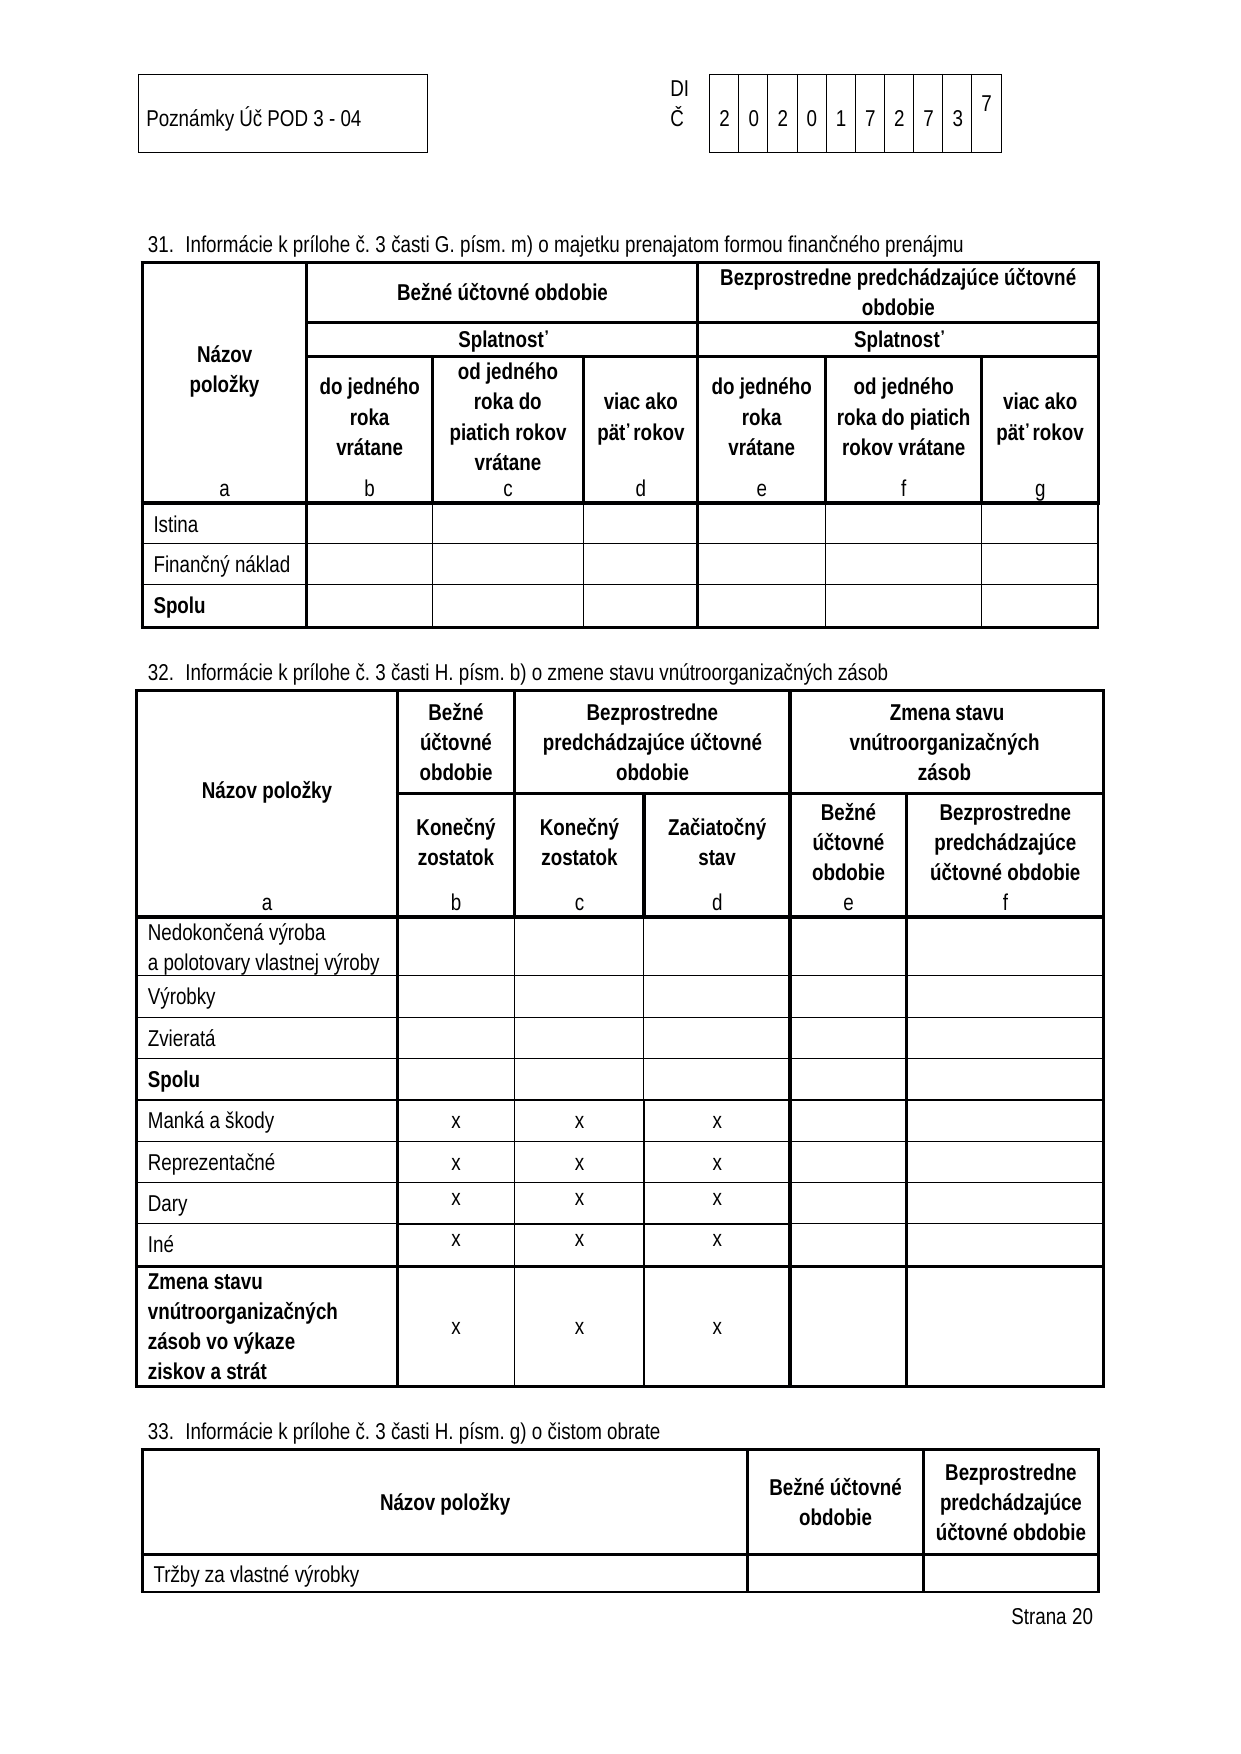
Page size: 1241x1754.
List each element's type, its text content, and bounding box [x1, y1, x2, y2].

table_cell [584, 505, 696, 543]
table_cell f [908, 889, 1102, 915]
table_cell [515, 1059, 643, 1099]
table_cell Zmena stavu vnútroorganizačných zásob vo výkaze ziskov a strát [138, 1268, 396, 1385]
table_cell [792, 1268, 905, 1385]
table_cell [826, 544, 981, 584]
table_cell x [645, 1142, 788, 1182]
table_cell x [399, 1142, 514, 1182]
table_cell a [138, 889, 396, 915]
table_cell Splatnosť [699, 324, 1097, 355]
table_cell [792, 1142, 905, 1182]
table_cell g [983, 475, 1097, 501]
title Informácie k prílohe č. 3 časti H. písm. b) o zmene stavu vnútroorganizačných zásob [148, 659, 1093, 685]
table_cell [584, 585, 696, 626]
table_cell Nedokončená výroba a polotovary vlastnej výroby [138, 919, 396, 975]
table_cell [584, 544, 696, 584]
table_cell [433, 585, 583, 626]
table_cell [792, 919, 905, 975]
table_cell [644, 1059, 788, 1099]
title Informácie k prílohe č. 3 časti G. písm. m) o majetku prenajatom formou finančného prenájmu [148, 231, 1093, 257]
table_cell Istina [144, 505, 305, 543]
table_cell [308, 544, 432, 584]
table_cell Výrobky [138, 976, 396, 1016]
table_cell [982, 544, 1097, 584]
table_cell Dary [138, 1183, 396, 1223]
table_header Bežné účtovné obdobie [399, 692, 513, 792]
table_cell [699, 585, 825, 626]
table_header Názov položky [144, 264, 305, 475]
table_cell [399, 919, 514, 975]
table_cell b [308, 475, 431, 501]
table_cell Konečný zostatok [516, 795, 642, 889]
table_cell [792, 1018, 905, 1058]
table_cell [644, 919, 788, 975]
table_cell do jedného roka vrátane [308, 358, 431, 475]
table_cell [308, 505, 432, 543]
table_cell [399, 1059, 514, 1099]
table_cell [826, 585, 981, 626]
table_cell [433, 505, 583, 543]
table_cell [908, 976, 1102, 1016]
table_cell Finančný náklad [144, 544, 305, 584]
table_cell x [515, 1183, 643, 1223]
table_cell x [645, 1101, 788, 1141]
table_cell Reprezentačné [138, 1142, 396, 1182]
table_cell od jedného roka do piatich rokov vrátane [827, 358, 980, 475]
table_cell d [585, 475, 696, 501]
table_cell e [699, 475, 824, 501]
table_cell [699, 544, 825, 584]
table_cell x [399, 1225, 514, 1264]
table_cell c [434, 475, 582, 501]
table_cell [792, 1101, 905, 1141]
table_cell [433, 544, 583, 584]
table_header Zmena stavu vnútroorganizačných zásob [792, 692, 1102, 792]
table_cell Konečný zostatok [399, 795, 513, 889]
table_cell Bezprostredne predchádzajúce účtovné obdobie [908, 795, 1102, 889]
table_cell [908, 1018, 1102, 1058]
table_cell [515, 1018, 643, 1058]
table_cell [644, 1018, 788, 1058]
table_cell [908, 1101, 1102, 1141]
table_cell [399, 976, 514, 1016]
table_cell [792, 1183, 905, 1223]
table_cell [792, 1059, 905, 1099]
table_cell [908, 919, 1102, 975]
table_cell [908, 1183, 1102, 1223]
table_cell [925, 1556, 1097, 1591]
table_cell viac ako päť rokov [983, 358, 1097, 475]
table_cell Bežné účtovné obdobie [792, 795, 905, 889]
table_cell do jedného roka vrátane [699, 358, 824, 475]
table_header Bezprostredne predchádzajúce účtovné obdobie [699, 264, 1097, 321]
table_cell x [645, 1268, 788, 1385]
table_cell x [645, 1225, 788, 1264]
table_cell [308, 585, 432, 626]
table_cell [908, 1059, 1102, 1099]
table_cell c [516, 889, 642, 915]
table_header Bezprostredne predchádzajúce účtovné obdobie [516, 692, 788, 792]
table_cell [908, 1268, 1102, 1385]
table_cell Splatnosť [308, 324, 696, 355]
table_cell [644, 976, 788, 1016]
table_cell x [645, 1183, 788, 1223]
table_cell [908, 1142, 1102, 1182]
table_cell f [827, 475, 980, 501]
table_cell Zvieratá [138, 1018, 396, 1058]
table_cell [749, 1556, 922, 1591]
table_cell Spolu [144, 585, 305, 626]
table_cell x [399, 1183, 514, 1223]
table_cell [515, 919, 643, 975]
table_cell Spolu [138, 1059, 396, 1099]
table_cell x [515, 1225, 643, 1264]
table_cell Iné [138, 1224, 396, 1264]
table_cell e [792, 889, 905, 915]
table_cell Manká a škody [138, 1101, 396, 1141]
table_cell [982, 505, 1097, 543]
title Informácie k prílohe č. 3 časti H. písm. g) o čistom obrate [148, 1418, 1093, 1444]
table_cell [826, 505, 981, 543]
table_cell a [144, 475, 305, 501]
table_header Bežné účtovné obdobie [749, 1451, 922, 1553]
table_header Názov položky [138, 692, 396, 889]
table_cell [908, 1224, 1102, 1264]
table_cell [792, 1224, 905, 1264]
table_cell x [515, 1268, 643, 1385]
table_cell Začiatočný stav [646, 795, 788, 889]
table_cell [982, 585, 1097, 626]
table_cell od jedného roka do piatich rokov vrátane [434, 358, 582, 475]
table_header Bezprostredne predchádzajúce účtovné obdobie [925, 1451, 1097, 1553]
table_cell viac ako päť rokov [585, 358, 696, 475]
table_cell d [646, 889, 788, 915]
table_cell b [399, 889, 513, 915]
table_cell x [515, 1101, 643, 1141]
table_header Názov položky [144, 1451, 746, 1553]
table_cell [792, 976, 905, 1016]
table_cell [515, 976, 643, 1016]
table_cell [699, 505, 825, 543]
table_cell Tržby za vlastné výrobky [144, 1556, 746, 1591]
table_header Bežné účtovné obdobie [308, 264, 696, 321]
table_cell x [399, 1268, 514, 1385]
table_cell x [399, 1101, 514, 1141]
table_cell [399, 1018, 514, 1058]
table_cell x [515, 1142, 643, 1182]
